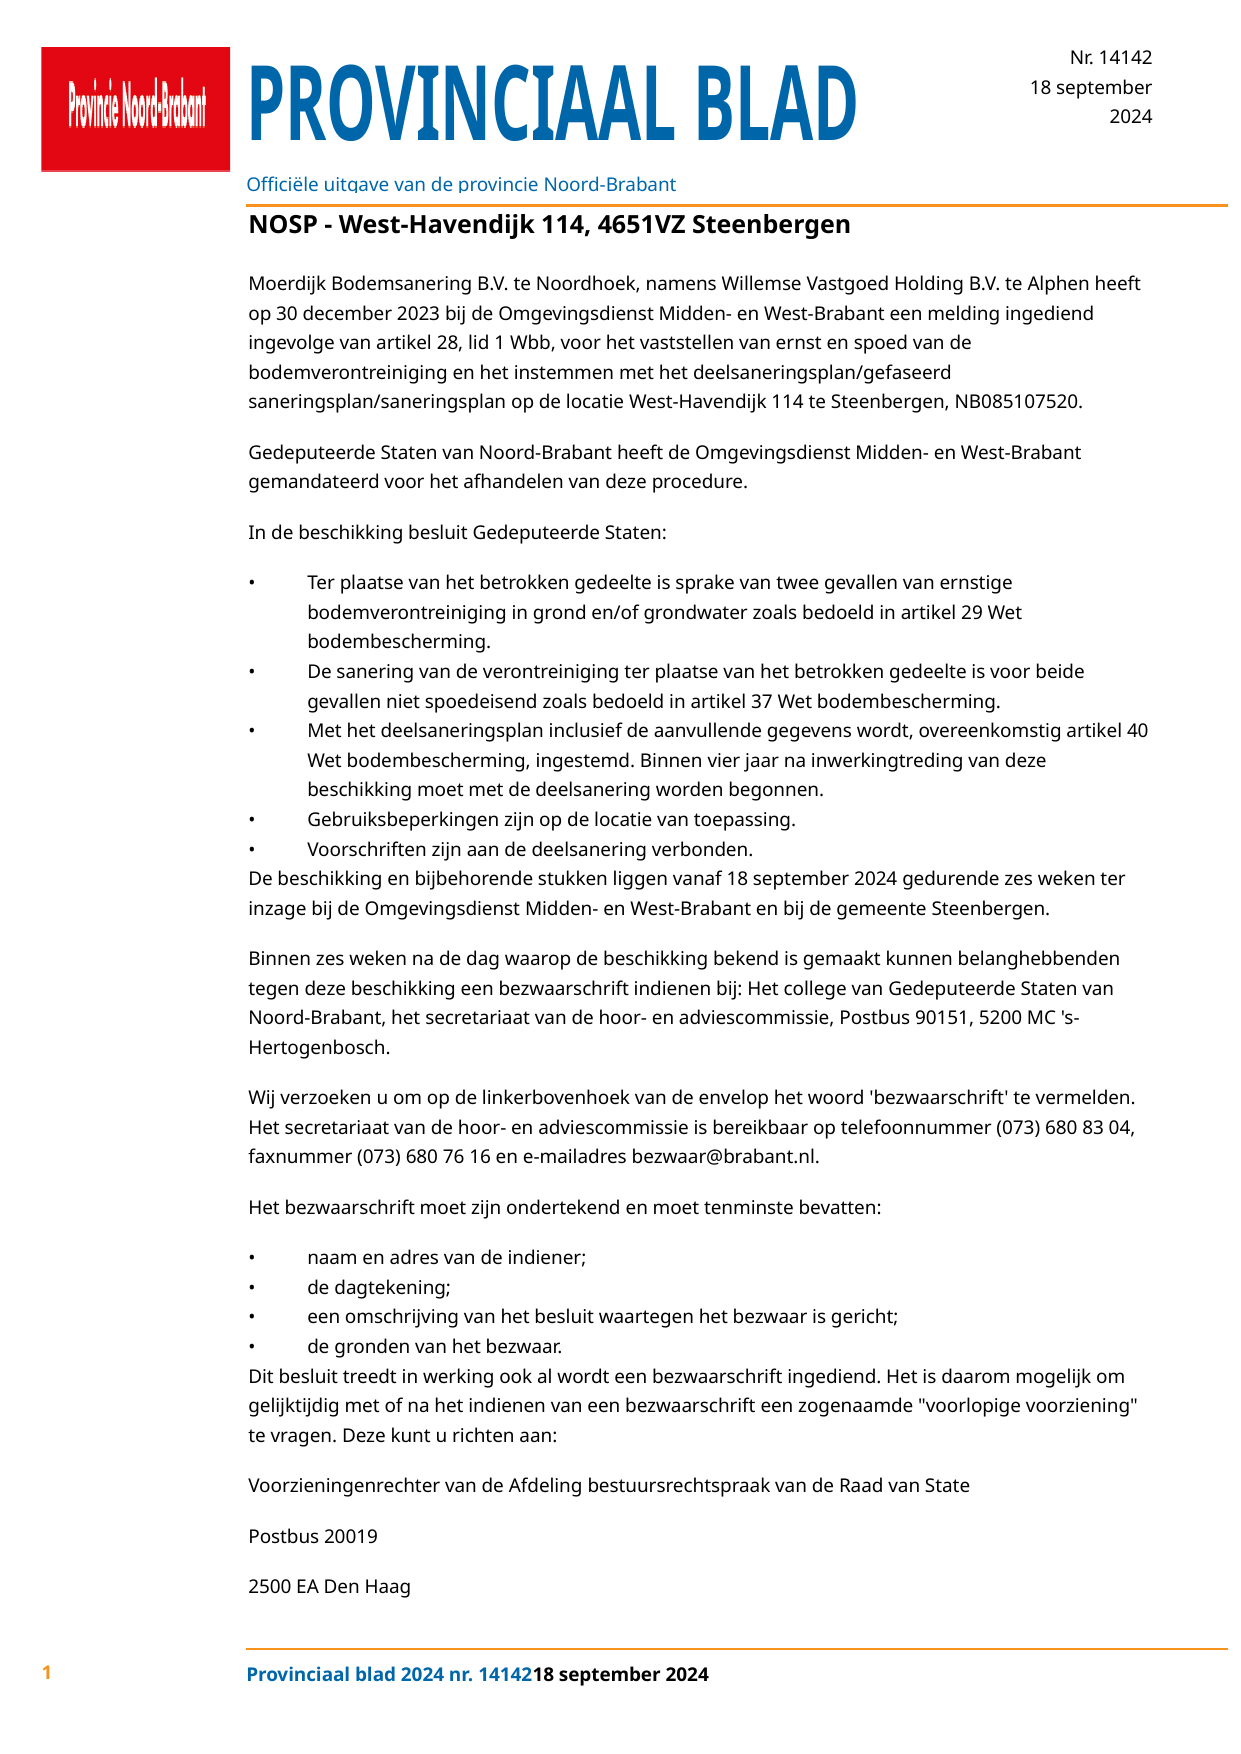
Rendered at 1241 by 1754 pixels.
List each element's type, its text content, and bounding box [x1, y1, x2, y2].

list De sanering van de verontreiniging ter plaatse van het betrokken gedeelte is voor beide gevallen niet spoedeisend zoals bedoeld in artikel 37 Wet bodembescherming. [248, 658, 1152, 713]
text In de beschikking besluit Gedeputeerde Staten: [248, 519, 1152, 545]
text Gedeputeerde Staten van Noord-Brabant heeft de Omgevingsdienst Midden- en West-Brabant gemandateerd voor het afhandelen van deze procedure. [248, 439, 1152, 494]
list de dagtekening; [248, 1274, 1152, 1300]
picture [41, 47, 231, 172]
text Wij verzoeken u om op de linkerbovenhoek van de envelop het woord 'bezwaarschrift' te vermelden. Het secretariaat van de hoor- en adviescommissie is bereikbaar op telefoonnummer (073) 680 83 04, faxnummer (073) 680 76 16 en e-mailadres bezwaar@brabant.nl. [248, 1084, 1152, 1169]
text Moerdijk Bodemsanering B.V. te Noordhoek, namens Willemse Vastgoed Holding B.V. te Alphen heeft op 30 december 2023 bij de Omgevingsdienst Midden- en West-Brabant een melding ingediend ingevolge van artikel 28, lid 1 Wbb, voor het vaststellen van ernst en spoed van de bodemverontreiniging en het instemmen met het deelsaneringsplan/gefaseerd saneringsplan/saneringsplan op de locatie West-Havendijk 114 te Steenbergen, NB085107520. [248, 270, 1152, 414]
list de gronden van het bezwaar. [248, 1333, 1152, 1359]
text Voorzieningenrechter van de Afdeling bestuursrechtspraak van de Raad van State [248, 1472, 1152, 1498]
text Het bezwaarschrift moet zijn ondertekend en moet tenminste bevatten: [248, 1194, 1152, 1220]
text 2500 EA Den Haag [248, 1573, 1152, 1599]
text De beschikking en bijbehorende stukken liggen vanaf 18 september 2024 gedurende zes weken ter inzage bij de Omgevingsdienst Midden- en West-Brabant en bij de gemeente Steenbergen. [248, 865, 1152, 921]
list naam en adres van de indiener; [248, 1244, 1152, 1270]
list Ter plaatse van het betrokken gedeelte is sprake van twee gevallen van ernstige bodemverontreiniging in grond en/of grondwater zoals bedoeld in artikel 29 Wet bodembescherming. [248, 569, 1152, 654]
text Postbus 20019 [248, 1523, 1152, 1548]
list Voorschriften zijn aan de deelsanering verbonden. [248, 836, 1152, 861]
list Met het deelsaneringsplan inclusief de aanvullende gegevens wordt, overeenkomstig artikel 40 Wet bodembescherming, ingestemd. Binnen vier jaar na inwerkingtreding van deze beschikking moet met de deelsanering worden begonnen. [248, 717, 1152, 802]
text Binnen zes weken na de dag waarop de beschikking bekend is gemaakt kunnen belanghebbenden tegen deze beschikking een bezwaarschrift indienen bij: Het college van Gedeputeerde Staten van Noord-Brabant, het secretariaat van de hoor- en adviescommissie, Postbus 90151, 5200 MC 's-Hertogenbosch. [248, 945, 1152, 1060]
text NOSP - West-Havendijk 114, 4651VZ Steenbergen [248, 207, 1152, 241]
list Gebruiksbeperkingen zijn op de locatie van toepassing. [248, 806, 1152, 832]
list een omschrijving van het besluit waartegen het bezwaar is gericht; [248, 1304, 1152, 1329]
text Dit besluit treedt in werking ook al wordt een bezwaarschrift ingediend. Het is daarom mogelijk om gelijktijdig met of na het indienen van een bezwaarschrift een zogenaamde "voorlopige voorziening" te vragen. Deze kunt u richten aan: [248, 1363, 1152, 1448]
